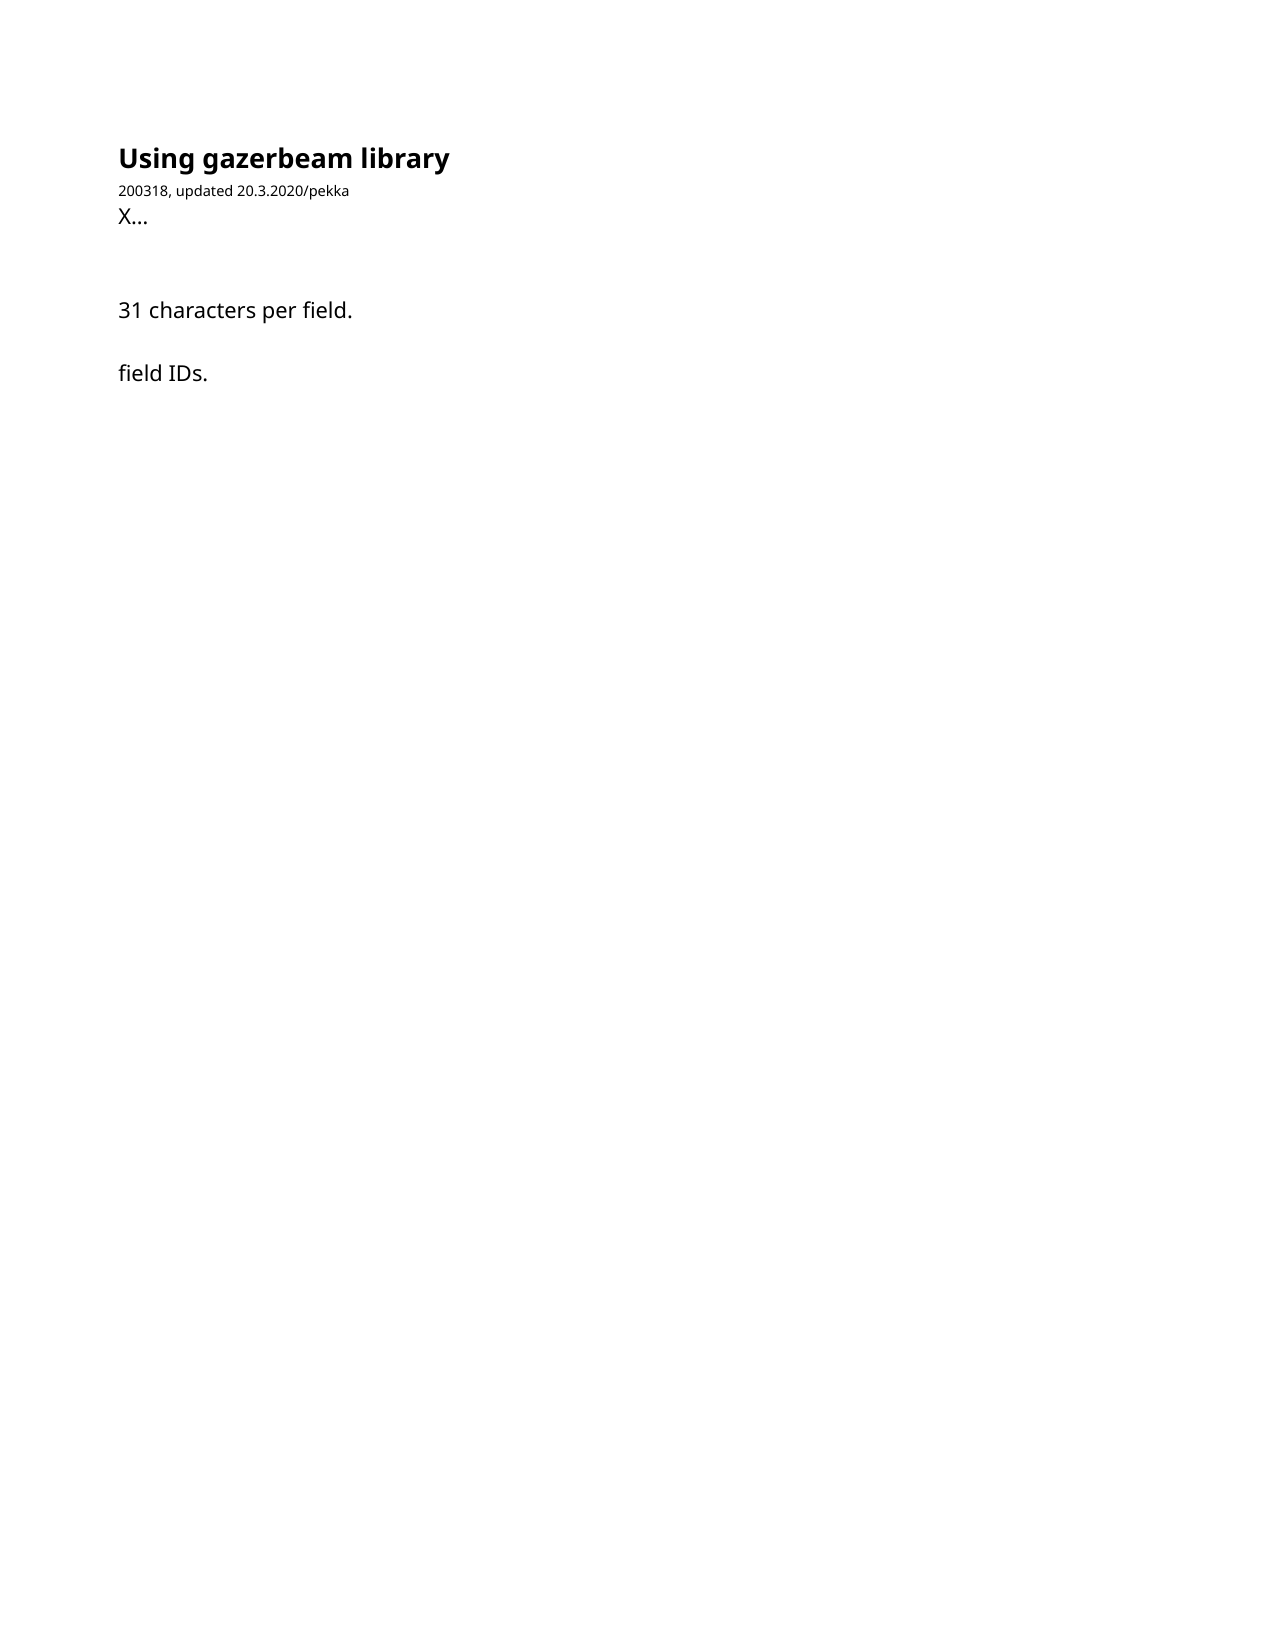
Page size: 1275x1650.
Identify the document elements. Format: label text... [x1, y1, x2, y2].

text X… [118, 201, 1157, 231]
text 31 characters per field. [118, 295, 1157, 325]
text field IDs. [118, 358, 1157, 387]
text 200318, updated 20.3.2020/pekka [118, 181, 1157, 200]
subtitle Using gazerbeam library [118, 139, 1157, 176]
